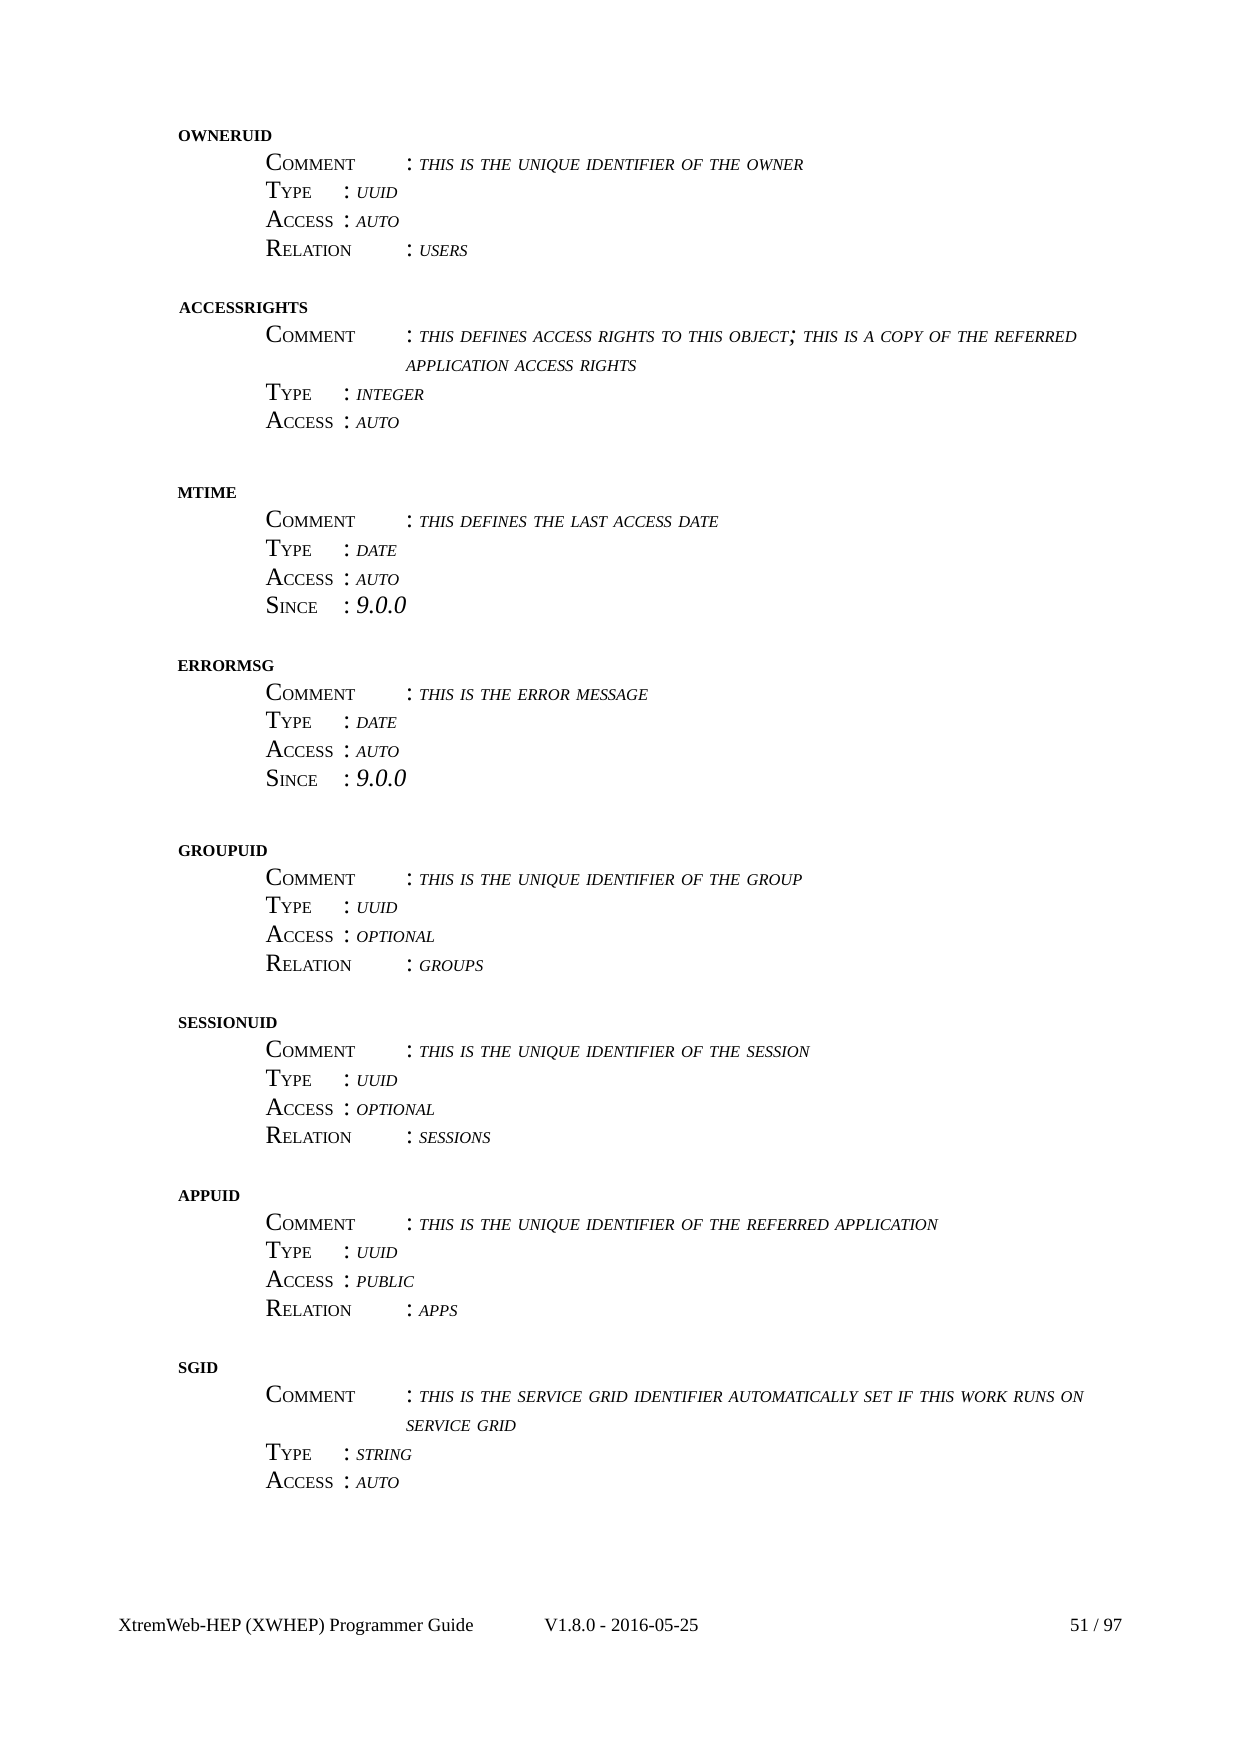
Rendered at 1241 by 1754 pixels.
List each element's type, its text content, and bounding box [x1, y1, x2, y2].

text Type : integer [265, 377, 1122, 406]
text Comment : this defines access rights to this object; this is a copy of the referred application access rights [265, 319, 1122, 377]
text appuid [178, 1178, 1122, 1207]
text Relation : apps [265, 1293, 1122, 1322]
text Access : auto [265, 734, 1122, 763]
text Type : string [265, 1437, 1122, 1466]
text mtime [177, 476, 1122, 504]
text Access : auto [265, 204, 1122, 233]
text Comment : this is the unique identifier of the session [265, 1034, 1122, 1063]
text owneruid [178, 118, 1122, 147]
text Access : public [265, 1264, 1122, 1293]
text Access : auto [265, 1466, 1122, 1494]
text Relation : sessions [265, 1121, 1122, 1149]
text Since : 9.0.0 [265, 763, 1122, 792]
text Relation : users [265, 233, 1122, 262]
text Type : date [265, 533, 1122, 562]
text Since : 9.0.0 [265, 591, 1122, 619]
text sessionuid [178, 1006, 1122, 1034]
text Type : uuid [265, 1063, 1122, 1092]
text Type : uuid [265, 176, 1122, 204]
text Type : date [265, 706, 1122, 734]
text Relation : groups [265, 948, 1122, 977]
text Comment : this is the service grid identifier automatically set if this work runs on service grid [265, 1379, 1122, 1437]
text Type : uuid [265, 891, 1122, 919]
text Type : uuid [265, 1236, 1122, 1264]
text Comment : this is the error message [265, 677, 1122, 706]
text Comment : this is the unique identifier of the owner [265, 147, 1122, 176]
text Access : optional [265, 1092, 1122, 1121]
text accessrights [179, 291, 1122, 319]
text Comment : this is the unique identifier of the group [265, 862, 1122, 891]
text Comment : this defines the last access date [265, 504, 1122, 533]
text Comment : this is the unique identifier of the referred application [265, 1207, 1122, 1236]
text sgid [178, 1351, 1122, 1379]
text Access : auto [265, 562, 1122, 591]
text Access : optional [265, 919, 1122, 948]
text groupuid [178, 833, 1122, 862]
text errormsg [177, 648, 1122, 677]
text Access : auto [265, 406, 1122, 434]
